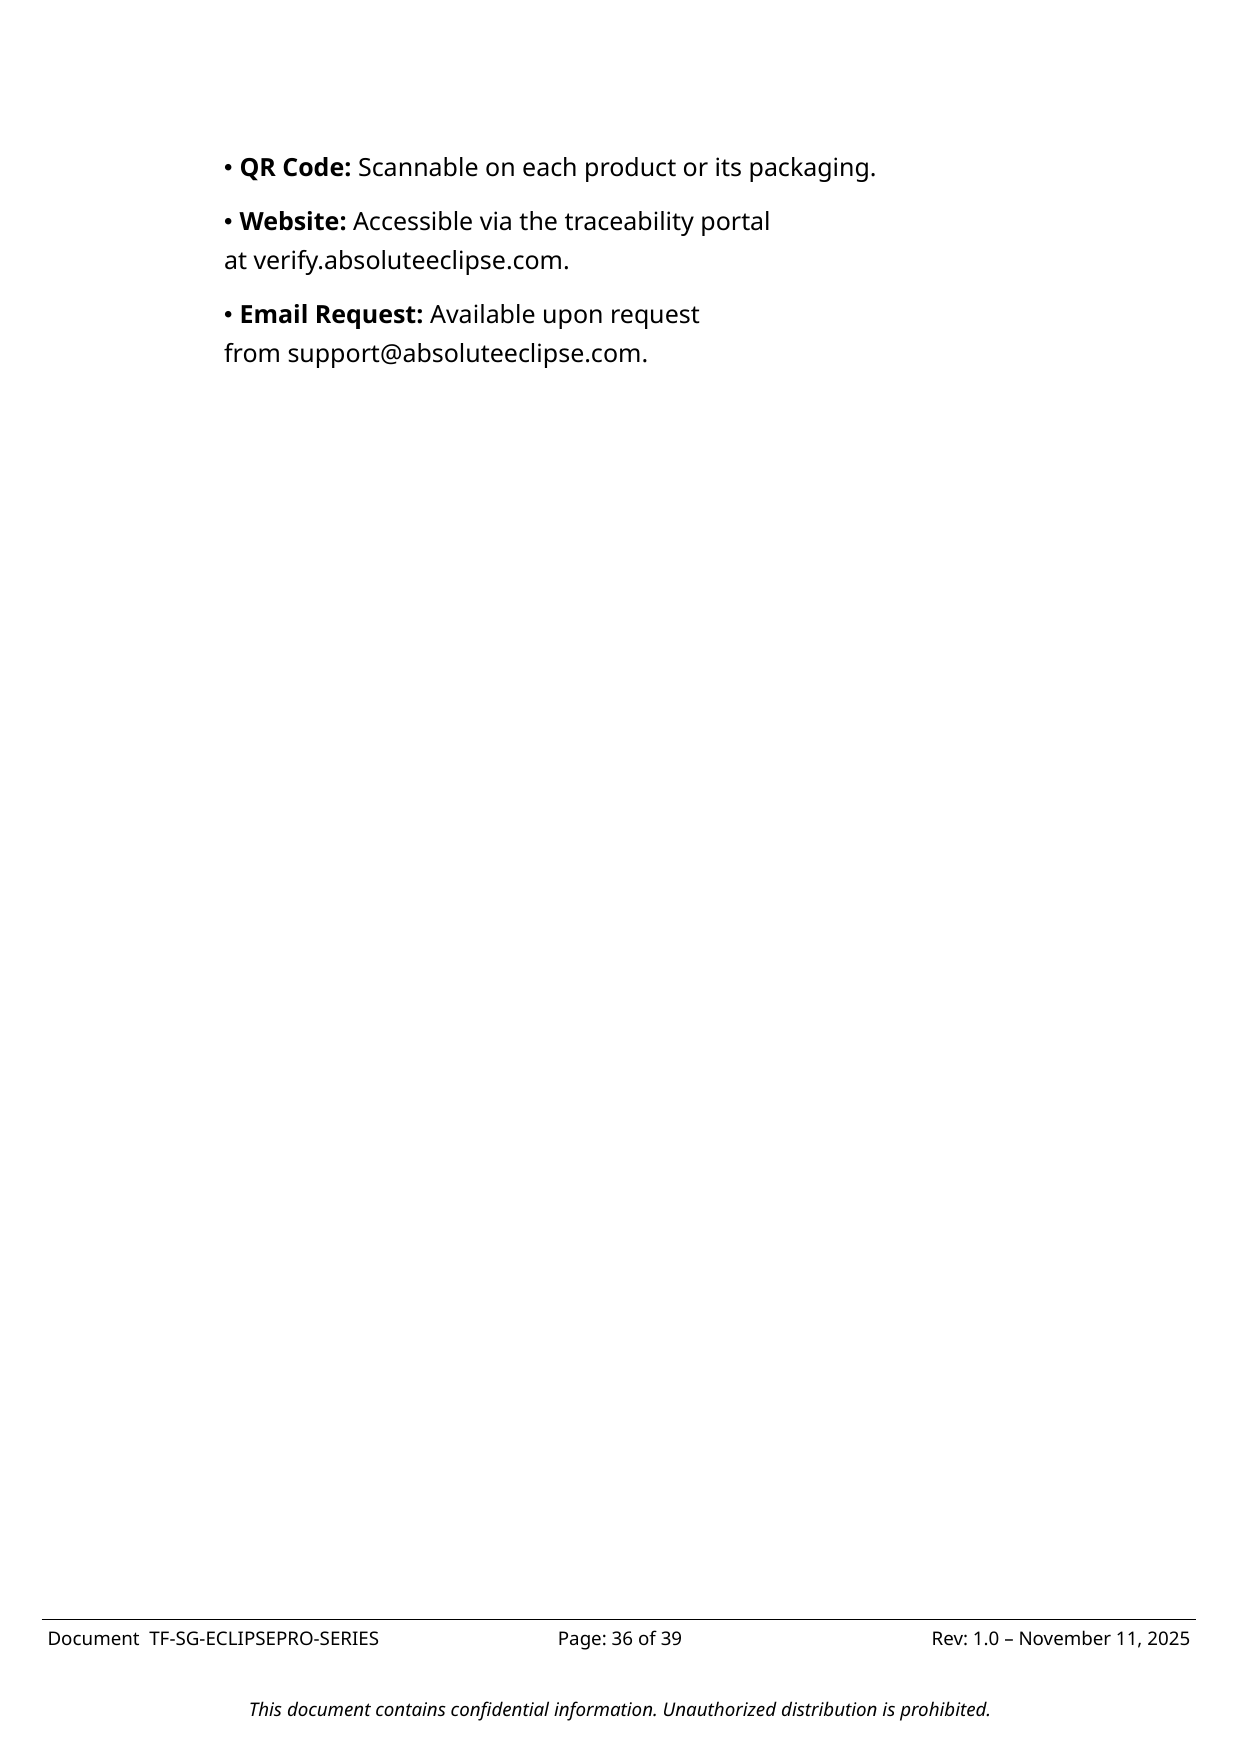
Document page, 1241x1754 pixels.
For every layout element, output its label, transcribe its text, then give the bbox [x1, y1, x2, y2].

list Email Request: Available upon request from support@absoluteeclipse.com. [150, 297, 1090, 370]
list Website: Accessible via the traceability portal at verify.absoluteeclipse.com. [150, 204, 1090, 277]
list QR Code: Scannable on each product or its packaging. [150, 150, 1090, 184]
